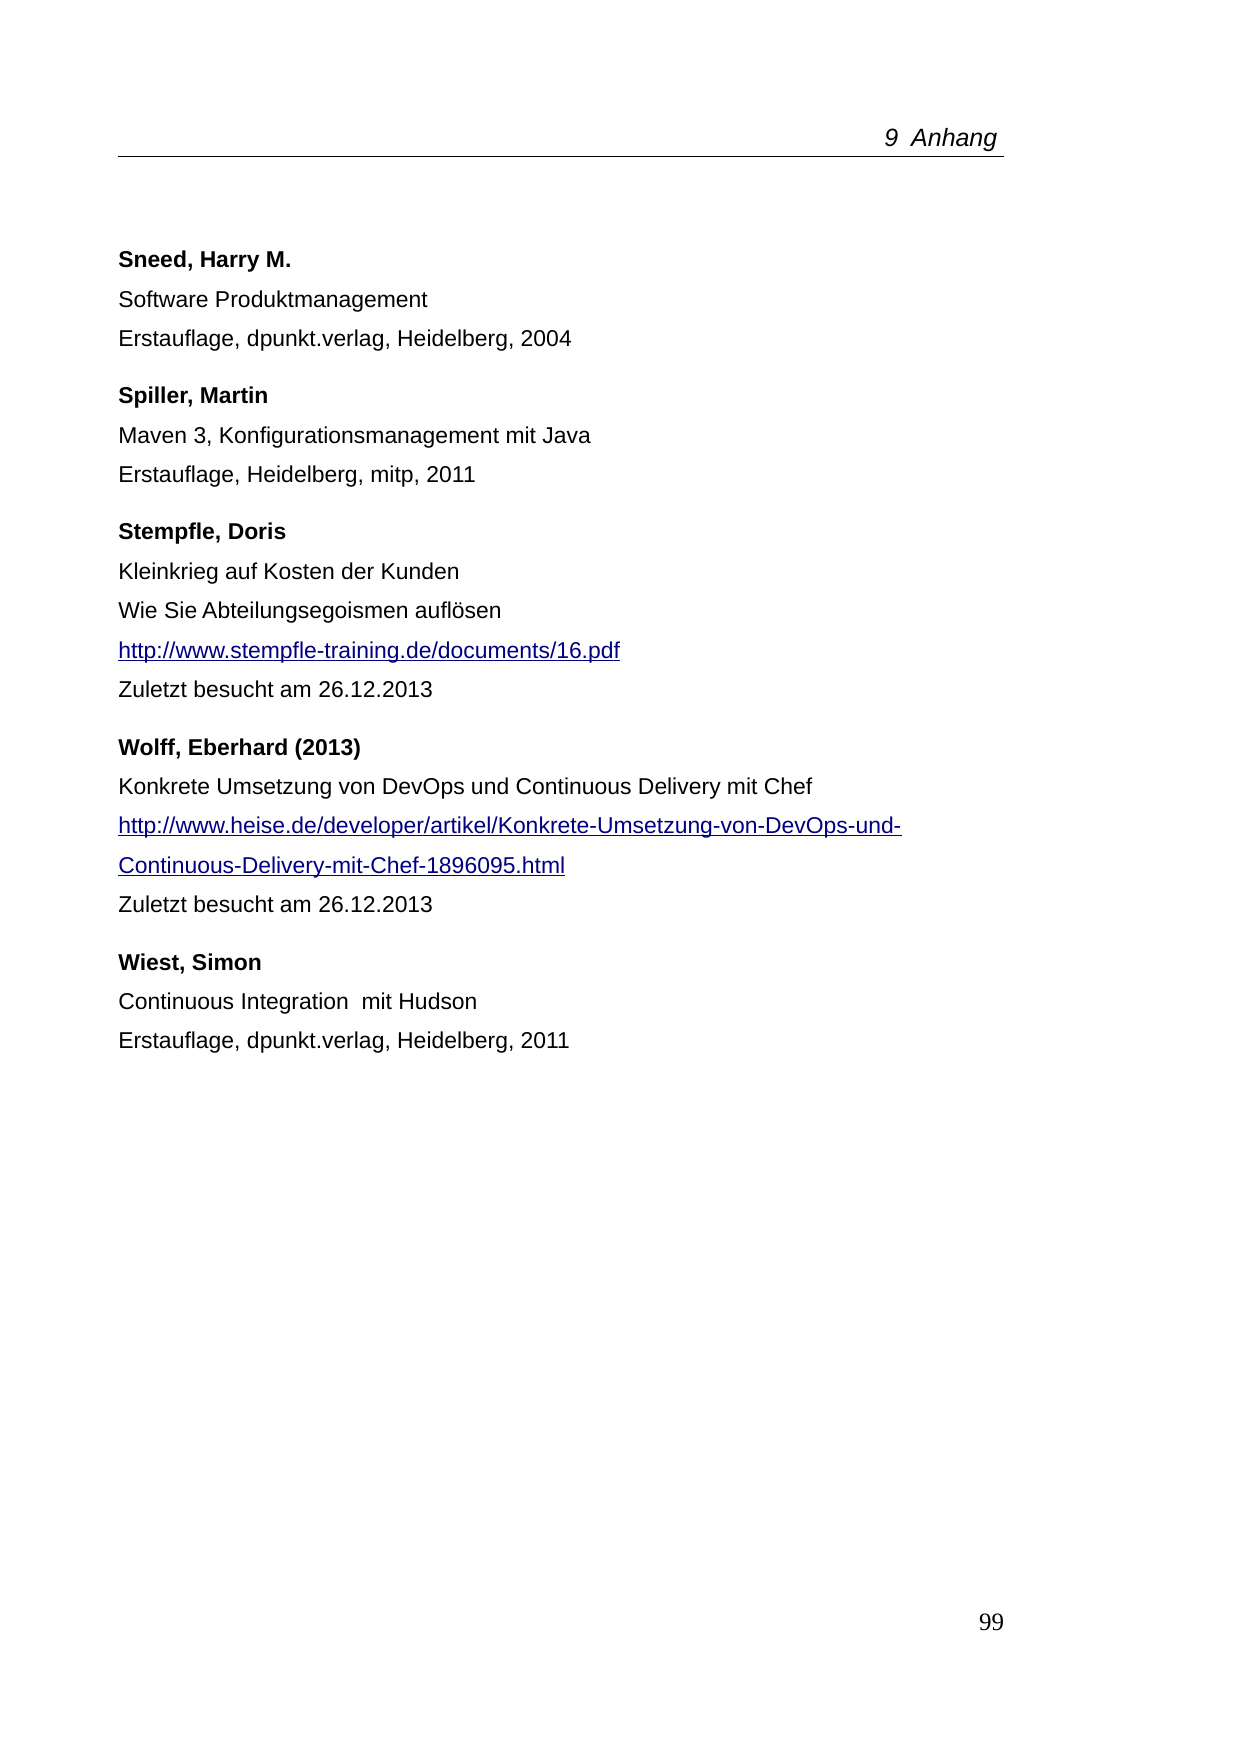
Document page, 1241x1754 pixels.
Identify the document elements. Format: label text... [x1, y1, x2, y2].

text Wiest, Simon Continuous Integration mit Hudson Erstauflage, dpunkt.verlag, Heidelberg, 2011 [118, 948, 1004, 1054]
text Sneed, Harry M. Software Produktmanagement Erstauflage, dpunkt.verlag, Heidelberg, 2004 [118, 246, 1004, 351]
text Spiller, Martin Maven 3, Konfigurationsmanagement mit Java Erstauflage, Heidelberg, mitp, 2011 [118, 382, 1004, 487]
text Stempfle, Doris Kleinkrieg auf Kosten der Kunden Wie Sie Abteilungsegoismen auflösen http://www.stempfle-training.de/documents/16.pdf Zuletzt besucht am 26.12.2013 [118, 518, 1004, 703]
text Wolff, Eberhard (2013) Konkrete Umsetzung von DevOps und Continuous Delivery mit Chef http://www.heise.de/developer/artikel/Konkrete-Umsetzung-von-DevOps-und-Continuous-Delivery-mit-Chef-1896095.html Zuletzt besucht am 26.12.2013 [118, 733, 1004, 918]
